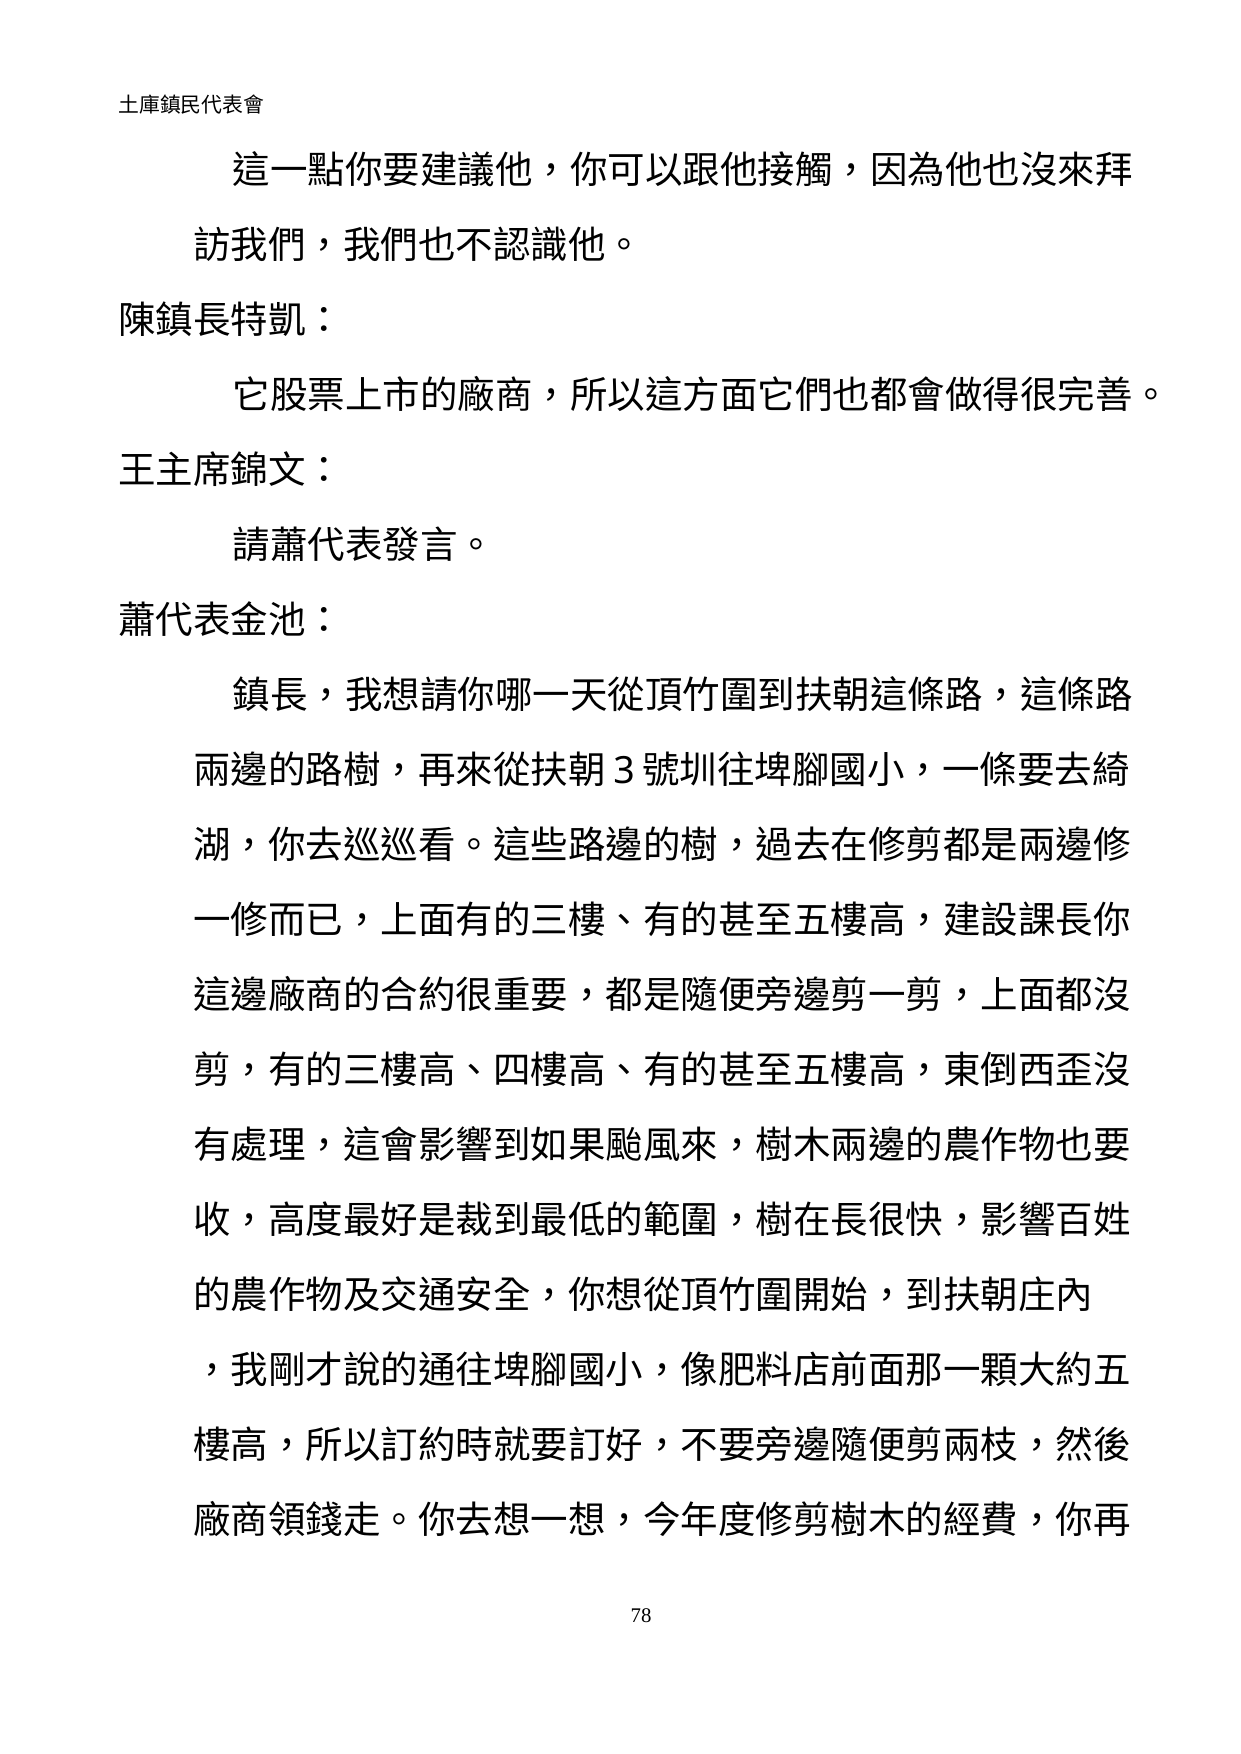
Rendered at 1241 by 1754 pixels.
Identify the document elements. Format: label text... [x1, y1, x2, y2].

text 這一點你要建議他，你可以跟他接觸，因為他也沒來拜訪我們，我們也不認識他。 [193, 129, 1163, 279]
text 它股票上市的廠商，所以這方面它們也都會做得很完善。 [193, 354, 1163, 429]
text ，我剛才說的通往埤腳國小，像肥料店前面那一顆大約五樓高，所以訂約時就要訂好，不要旁邊隨便剪兩枝，然後廠商領錢走。你去想一想，今年度修剪樹木的經費，你再 [193, 1329, 1163, 1554]
text 王主席錦文： [118, 429, 1163, 504]
text 鎮長，我想請你哪一天從頂竹圍到扶朝這條路，這條路兩邊的路樹，再來從扶朝3號圳往埤腳國小，一條要去綺湖，你去巡巡看。這些路邊的樹，過去在修剪都是兩邊修一修而已，上面有的三樓、有的甚至五樓高，建設課長你這邊廠商的合約很重要，都是隨便旁邊剪一剪，上面都沒剪，有的三樓高、四樓高、有的甚至五樓高，東倒西歪沒有處理，這會影響到如果颱風來，樹木兩邊的農作物也要收，高度最好是裁到最低的範圍，樹在長很快，影響百姓的農作物及交通安全，你想從頂竹圍開始，到扶朝庄內 [193, 654, 1163, 1329]
text 蕭代表金池： [118, 579, 1163, 654]
text 請蕭代表發言。 [193, 504, 1163, 579]
text 陳鎮長特凱： [118, 279, 1163, 354]
